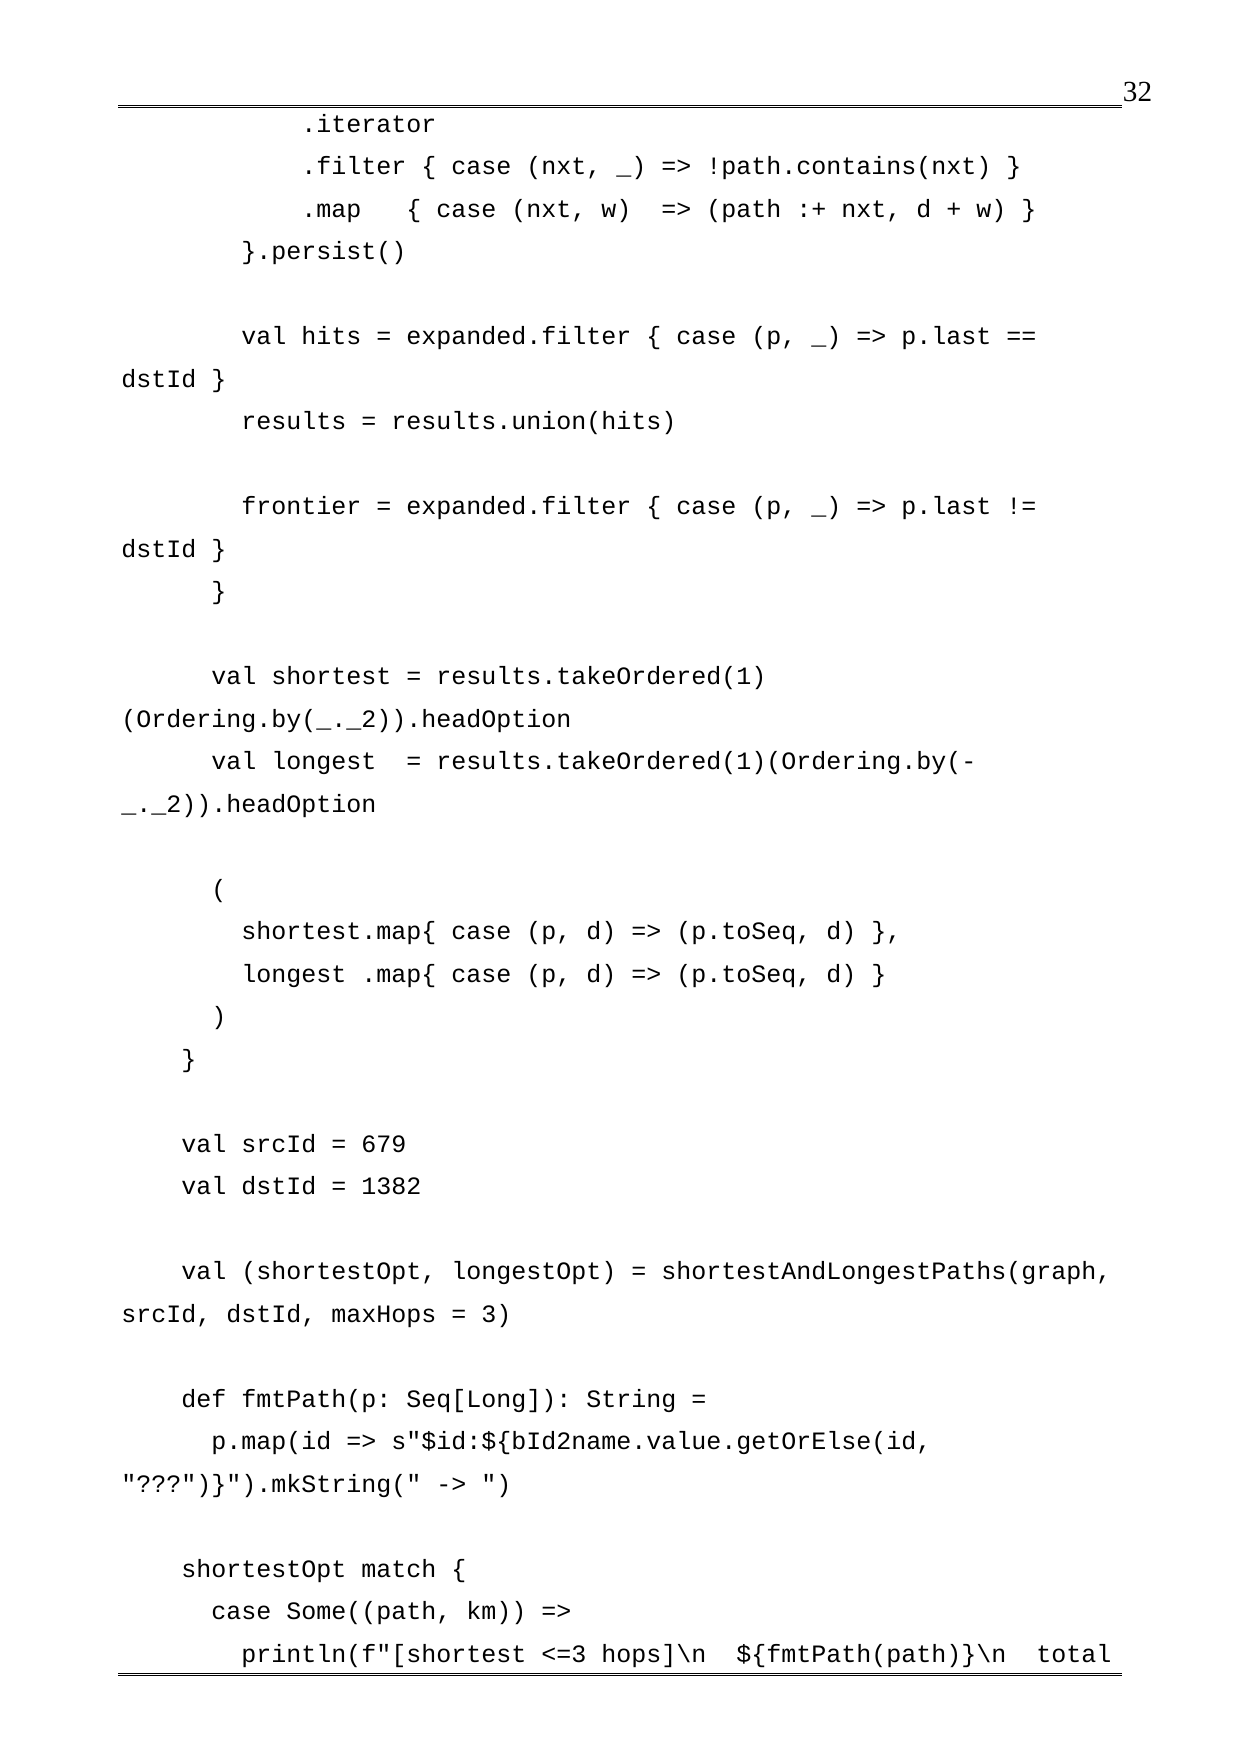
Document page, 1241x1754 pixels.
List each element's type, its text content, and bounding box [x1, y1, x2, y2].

text println(f"[shortest <=3 hops]\n ${fmtPath(path)}\n total [118, 1635, 1122, 1673]
text val shortest = results.takeOrdered(1)(Ordering.by(_._2)).headOption [118, 658, 1122, 735]
text ( [118, 870, 1122, 905]
text .filter { case (nxt, _) => !path.contains(nxt) } [118, 148, 1122, 182]
text } [118, 1040, 1122, 1075]
text longest .map{ case (p, d) => (p.toSeq, d) } [118, 955, 1122, 990]
text val longest = results.takeOrdered(1)(Ordering.by(-_._2)).headOption [118, 743, 1122, 820]
text .iterator [118, 108, 1122, 140]
text p.map(id => s"$id:${bId2name.value.getOrElse(id, "???")}").mkString(" -> ") [118, 1423, 1122, 1500]
text case Some((path, km)) => [118, 1593, 1122, 1627]
text val (shortestOpt, longestOpt) = shortestAndLongestPaths(graph, srcId, dstId, maxHops = 3) [118, 1253, 1122, 1330]
text val hits = expanded.filter { case (p, _) => p.last == dstId } [118, 318, 1122, 395]
text ) [118, 998, 1122, 1032]
text frontier = expanded.filter { case (p, _) => p.last != dstId } [118, 488, 1122, 565]
text results = results.union(hits) [118, 403, 1122, 437]
text shortestOpt match { [118, 1550, 1122, 1585]
text val dstId = 1382 [118, 1168, 1122, 1202]
text shortest.map{ case (p, d) => (p.toSeq, d) }, [118, 913, 1122, 947]
text def fmtPath(p: Seq[Long]): String = [118, 1380, 1122, 1415]
text .map { case (nxt, w) => (path :+ nxt, d + w) } [118, 190, 1122, 225]
text } [118, 573, 1122, 607]
text }.persist() [118, 233, 1122, 267]
text val srcId = 679 [118, 1125, 1122, 1160]
